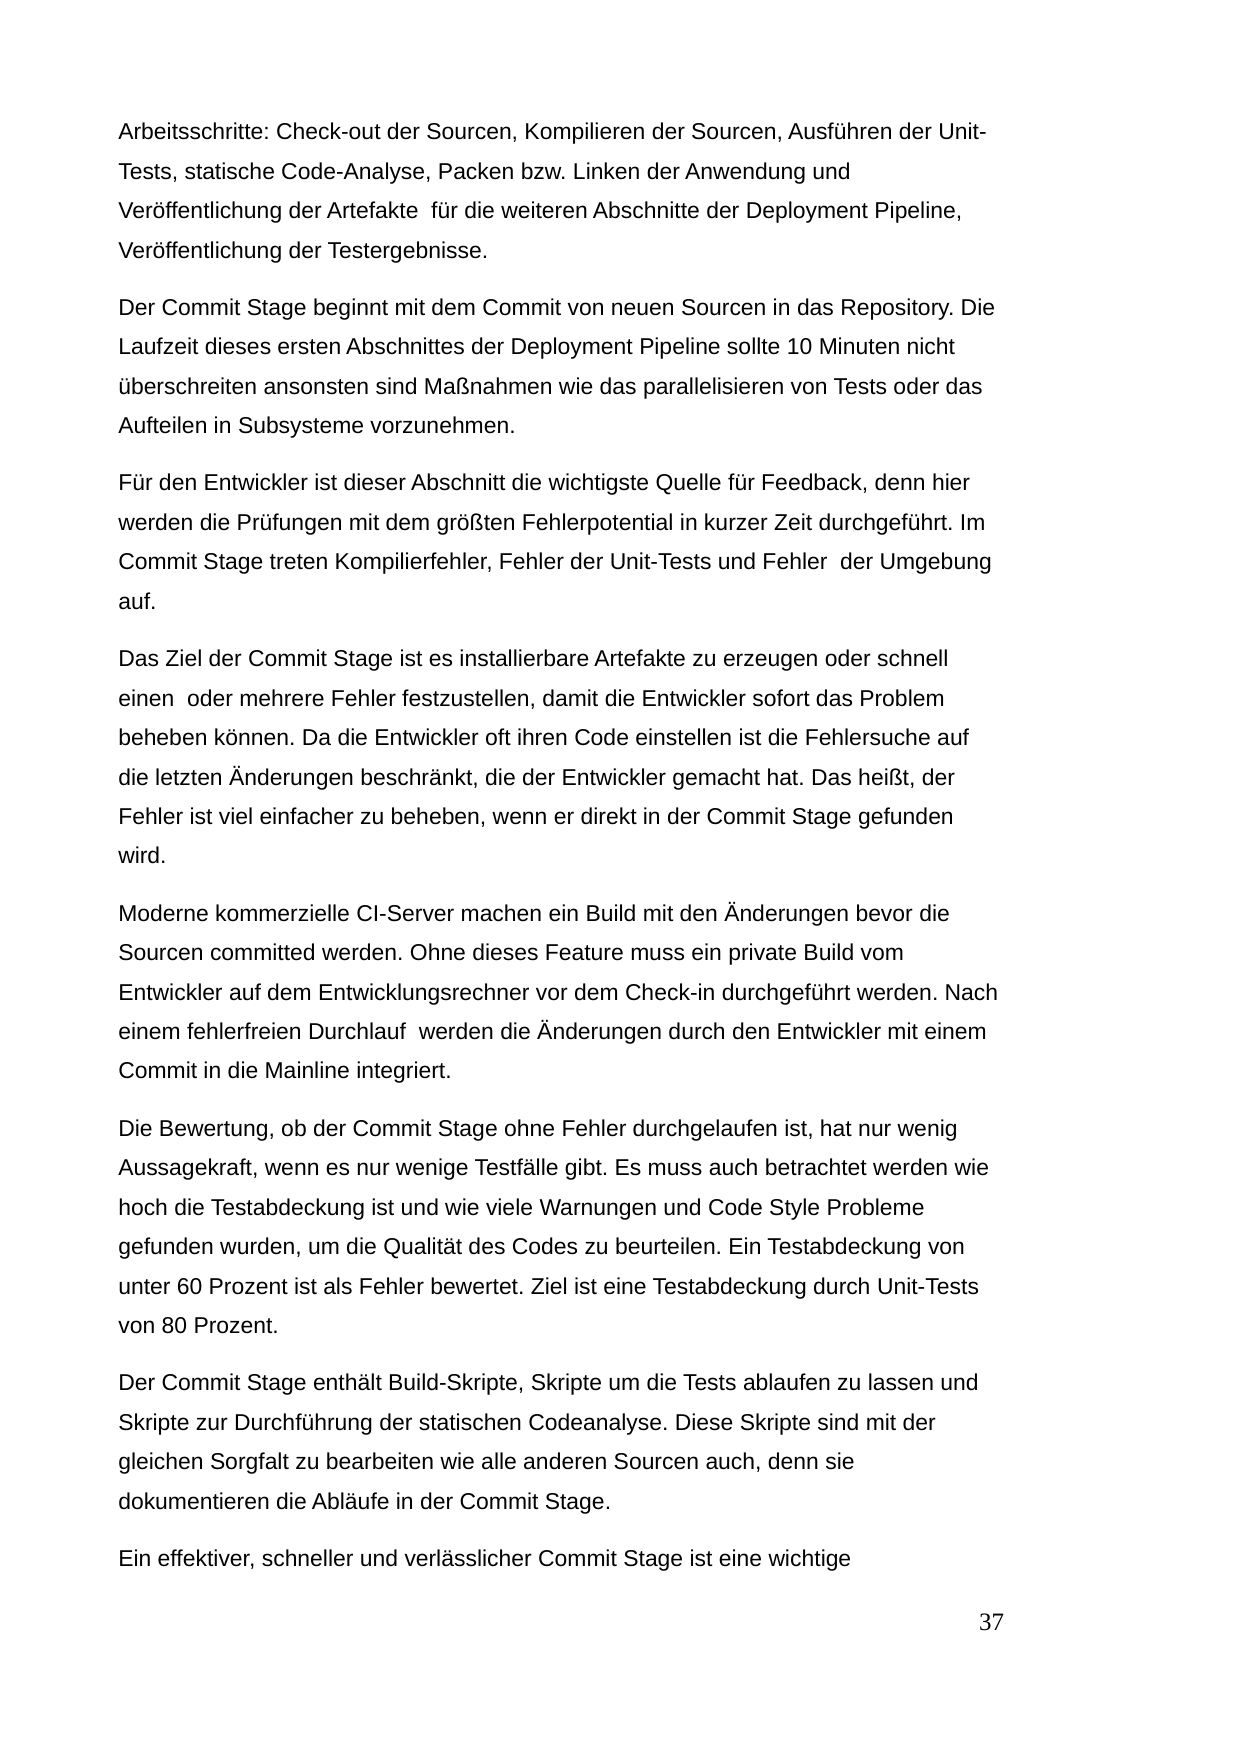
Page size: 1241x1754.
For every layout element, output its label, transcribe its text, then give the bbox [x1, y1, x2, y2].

text Arbeitsschritte: Check-out der Sourcen, Kompilieren der Sourcen, Ausführen der Unit-Tests, statische Code-Analyse, Packen bzw. Linken der Anwendung und Veröffentlichung der Artefakte für die weiteren Abschnitte der Deployment Pipeline, Veröffentlichung der Testergebnisse. [118, 118, 1004, 263]
text Die Bewertung, ob der Commit Stage ohne Fehler durchgelaufen ist, hat nur wenig Aussagekraft, wenn es nur wenige Testfälle gibt. Es muss auch betrachtet werden wie hoch die Testabdeckung ist und wie viele Warnungen und Code Style Probleme gefunden wurden, um die Qualität des Codes zu beurteilen. Ein Testabdeckung von unter 60 Prozent ist als Fehler bewertet. Ziel ist eine Testabdeckung durch Unit-Tests von 80 Prozent. [118, 1115, 1004, 1338]
text Das Ziel der Commit Stage ist es installierbare Artefakte zu erzeugen oder schnell einen oder mehrere Fehler festzustellen, damit die Entwickler sofort das Problem beheben können. Da die Entwickler oft ihren Code einstellen ist die Fehlersuche auf die letzten Änderungen beschränkt, die der Entwickler gemacht hat. Das heißt, der Fehler ist viel einfacher zu beheben, wenn er direkt in der Commit Stage gefunden wird. [118, 645, 1004, 869]
text Der Commit Stage enthält Build-Skripte, Skripte um die Tests ablaufen zu lassen und Skripte zur Durchführung der statischen Codeanalyse. Diese Skripte sind mit der gleichen Sorgfalt zu bearbeiten wie alle anderen Sourcen auch, denn sie dokumentieren die Abläufe in der Commit Stage. [118, 1369, 1004, 1514]
text Für den Entwickler ist dieser Abschnitt die wichtigste Quelle für Feedback, denn hier werden die Prüfungen mit dem größten Fehlerpotential in kurzer Zeit durchgeführt. Im Commit Stage treten Kompilierfehler, Fehler der Unit-Tests und Fehler der Umgebung auf. [118, 469, 1004, 614]
text Moderne kommerzielle CI-Server machen ein Build mit den Änderungen bevor die Sourcen committed werden. Ohne dieses Feature muss ein private Build vom Entwickler auf dem Entwicklungsrechner vor dem Check-in durchgeführt werden. Nach einem fehlerfreien Durchlauf werden die Änderungen durch den Entwickler mit einem Commit in die Mainline integriert. [118, 899, 1004, 1084]
text Ein effektiver, schneller und verlässlicher Commit Stage ist eine wichtige [118, 1545, 1004, 1571]
text Der Commit Stage beginnt mit dem Commit von neuen Sourcen in das Repository. Die Laufzeit dieses ersten Abschnittes der Deployment Pipeline sollte 10 Minuten nicht überschreiten ansonsten sind Maßnahmen wie das parallelisieren von Tests oder das Aufteilen in Subsysteme vorzunehmen. [118, 294, 1004, 438]
